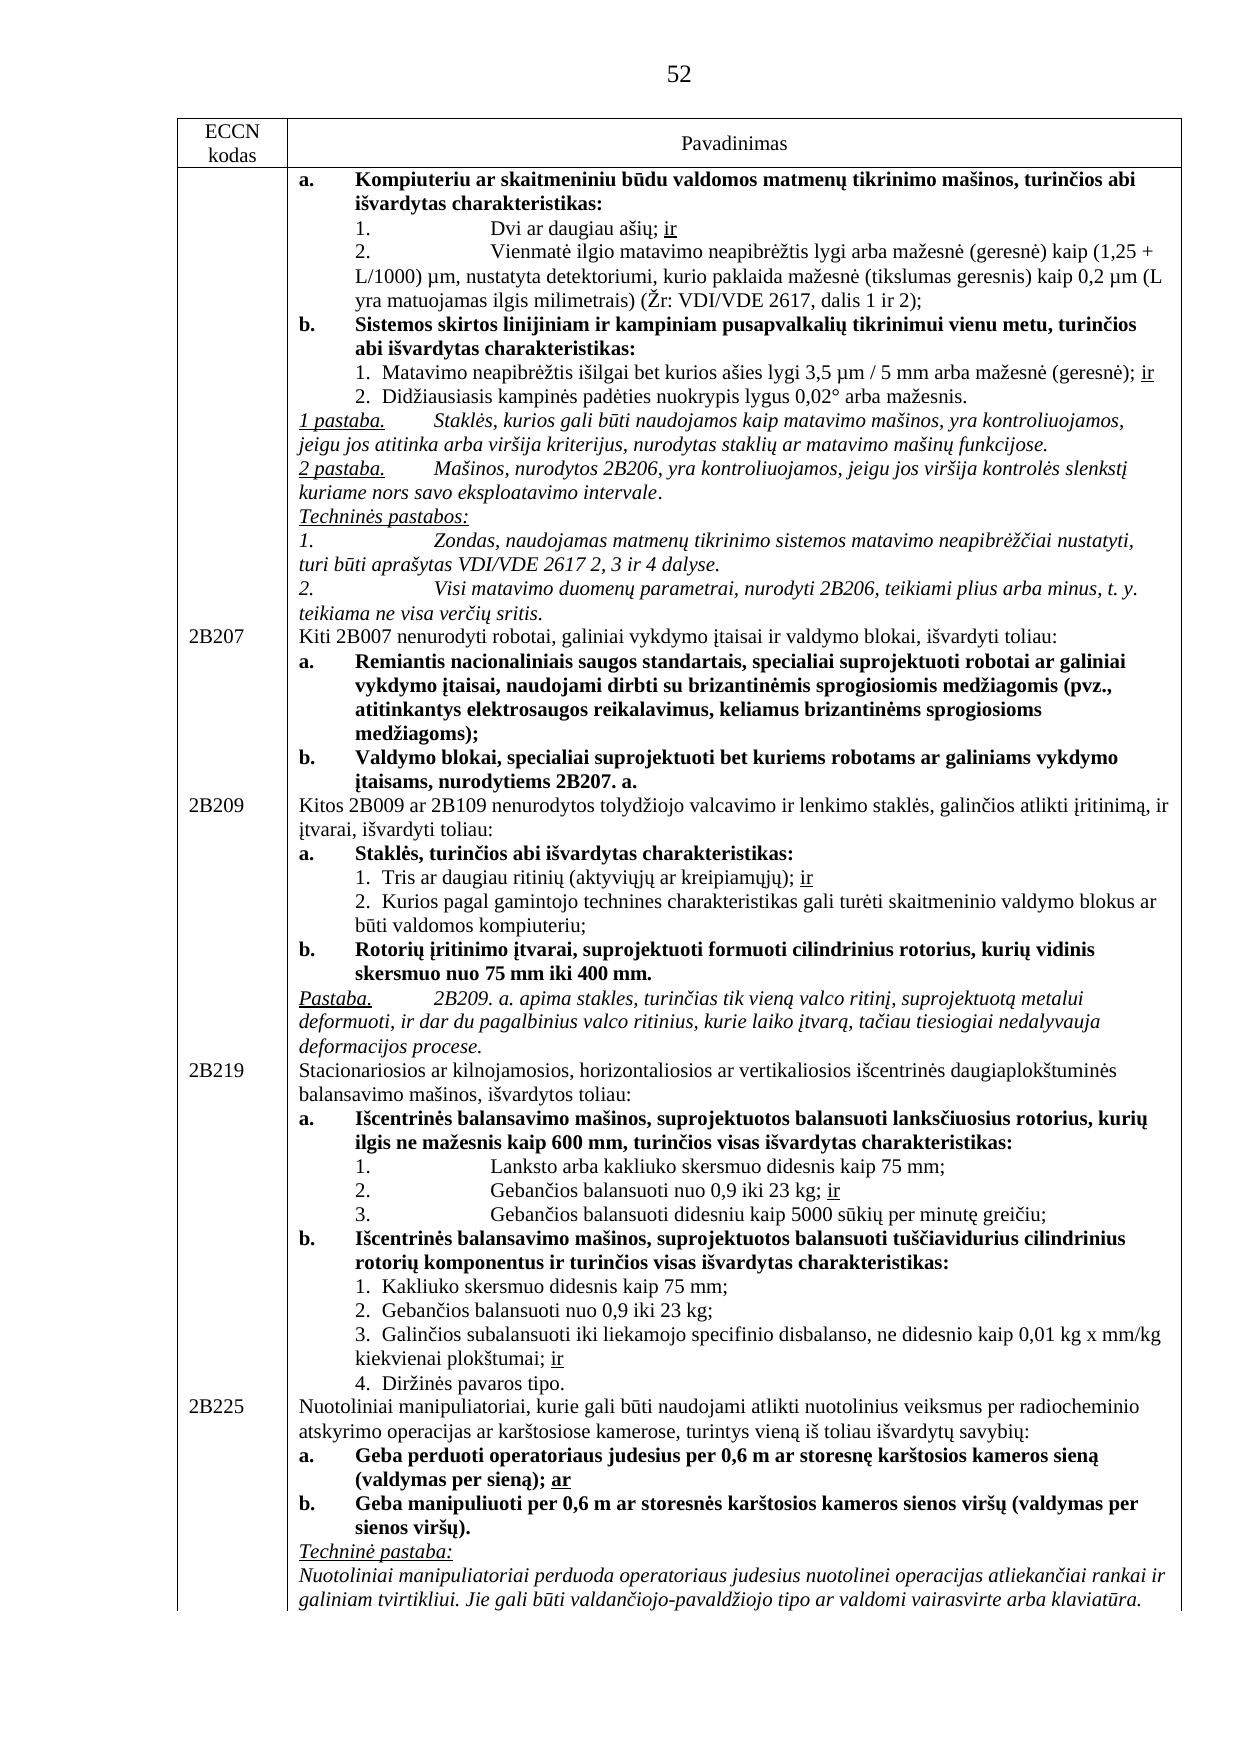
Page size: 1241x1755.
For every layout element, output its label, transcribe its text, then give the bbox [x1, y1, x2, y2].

table_cell Sistemos skirtos linijiniam ir kampiniam pusapvalkalių tikrinimui vienu metu, turinčios abi išvardytas charakteristikas: 1. Matavimo neapibrėžtis išilgai bet kurios ašies lygi 3,5 µm / 5 mm arba mažesnė (geresnė); ir 2. Didžiausiasis kampinės padėties nuokrypis lygus 0,02° arba mažesnis. [344, 312, 1181, 408]
table_cell [178, 504, 287, 624]
table_cell Nuotoliniai manipuliatoriai, kurie gali būti naudojami atlikti nuotolinius veiksmus per radiocheminio atskyrimo operacijas ar karštosiose kamerose, turintys vieną iš toliau išvardytų savybių: [288, 1395, 1181, 1443]
table_cell [178, 1539, 287, 1611]
table_cell Kiti 2B007 nenurodyti robotai, galiniai vykdymo įtaisai ir valdymo blokai, išvardyti toliau: [288, 625, 1181, 648]
table_cell [178, 1106, 287, 1226]
table_cell 1 pastaba. Staklės, kurios gali būti naudojamos kaip matavimo mašinos, yra kontroliuojamos, jeigu jos atitinka arba viršija kriterijus, nurodytas staklių ar matavimo mašinų funkcijose. 2 pastaba. Mašinos, nurodytos 2B206, yra kontroliuojamos, jeigu jos viršija kontrolės slenkstį kuriame nors savo eksploatavimo intervale. [288, 408, 1181, 504]
table_cell Techninės pastabos: 1. Zondas, naudojamas matmenų tikrinimo sistemos matavimo neapibrėžčiai nustatyti, turi būti aprašytas VDI/VDE 2617 2, 3 ir 4 dalyse. 2. Visi matavimo duomenų parametrai, nurodyti 2B206, teikiami plius arba minus, t. y. teikiama ne visa verčių sritis. [288, 504, 1181, 624]
table_cell 2B209 [178, 793, 287, 841]
table_cell a. [288, 841, 344, 937]
table_cell Geba manipuliuoti per 0,6 m ar storesnės karštosios kameros sienos viršų (valdymas per sienos viršų). [344, 1491, 1181, 1539]
table_cell b. [288, 937, 344, 985]
table_cell [178, 1226, 287, 1394]
table_cell [178, 1443, 287, 1491]
table_cell [178, 649, 287, 745]
table_cell Remiantis nacionaliniais saugos standartais, specialiai suprojektuoti robotai ar galiniai vykdymo įtaisai, naudojami dirbti su brizantinėmis sprogiosiomis medžiagomis (pvz., atitinkantys elektrosaugos reikalavimus, keliamus brizantinėms sprogiosioms medžiagoms); [344, 649, 1181, 745]
table_cell b. [288, 1226, 344, 1394]
table_cell Kitos 2B009 ar 2B109 nenurodytos tolydžiojo valcavimo ir lenkimo staklės, galinčios atlikti įritinimą, ir įtvarai, išvardyti toliau: [288, 793, 1181, 841]
table_cell Valdymo blokai, specialiai suprojektuoti bet kuriems robotams ar galiniams vykdymo įtaisams, nurodytiems 2B207. a. [344, 745, 1181, 793]
table_cell 2B207 [178, 625, 287, 648]
table_cell [178, 841, 287, 937]
table_cell b. [288, 1491, 344, 1539]
table_cell a. [288, 1106, 344, 1226]
table_cell Pastaba. 2B209. a. apima stakles, turinčias tik vieną valco ritinį, suprojektuotą metalui deformuoti, ir dar du pagalbinius valco ritinius, kurie laiko įtvarą, tačiau tiesiogiai nedalyvauja deformacijos procese. [288, 985, 1181, 1058]
table_cell Rotorių įritinimo įtvarai, suprojektuoti formuoti cilindrinius rotorius, kurių vidinis skersmuo nuo 75 mm iki 400 mm. [344, 937, 1181, 985]
table_cell Stacionariosios ar kilnojamosios, horizontaliosios ar vertikaliosios išcentrinės daugiaplokštuminės balansavimo mašinos, išvardytos toliau: [288, 1058, 1181, 1106]
table_cell [178, 168, 287, 312]
table_cell Geba perduoti operatoriaus judesius per 0,6 m ar storesnę karštosios kameros sieną (valdymas per sieną); ar [344, 1443, 1181, 1491]
table_cell a. [288, 649, 344, 745]
table_cell [178, 985, 287, 1058]
table_cell [178, 312, 287, 408]
table_cell 2B225 [178, 1395, 287, 1443]
table_cell [178, 408, 287, 504]
table_header Pavadinimas [288, 119, 1181, 167]
table_header ECCN kodas [178, 119, 287, 167]
table_cell a. [288, 168, 344, 312]
table_cell [178, 937, 287, 985]
table_cell a. [288, 1443, 344, 1491]
table_cell Staklės, turinčios abi išvardytas charakteristikas: 1. Tris ar daugiau ritinių (aktyviųjų ar kreipiamųjų); ir 2. Kurios pagal gamintojo technines charakteristikas gali turėti skaitmeninio valdymo blokus ar būti valdomos kompiuteriu; [344, 841, 1181, 937]
table_cell Techninė pastaba: Nuotoliniai manipuliatoriai perduoda operatoriaus judesius nuotolinei operacijas atliekančiai rankai ir galiniam tvirtikliui. Jie gali būti valdančiojo-pavaldžiojo tipo ar valdomi vairasvirte arba klaviatūra. [288, 1539, 1181, 1611]
table_cell Išcentrinės balansavimo mašinos, suprojektuotos balansuoti lanksčiuosius rotorius, kurių ilgis ne mažesnis kaip 600 mm, turinčios visas išvardytas charakteristikas: 1. Lanksto arba kakliuko skersmuo didesnis kaip 75 mm; 2. Gebančios balansuoti nuo 0,9 iki 23 kg; ir 3. Gebančios balansuoti didesniu kaip 5000 sūkių per minutę greičiu; [344, 1106, 1181, 1226]
table_cell [178, 1491, 287, 1539]
table_cell b. [288, 312, 344, 408]
table_cell Išcentrinės balansavimo mašinos, suprojektuotos balansuoti tuščiavidurius cilindrinius rotorių komponentus ir turinčios visas išvardytas charakteristikas: 1. Kakliuko skersmuo didesnis kaip 75 mm; 2. Gebančios balansuoti nuo 0,9 iki 23 kg; 3. Galinčios subalansuoti iki liekamojo specifinio disbalanso, ne didesnio kaip 0,01 kg x mm/kg kiekvienai plokštumai; ir 4. Diržinės pavaros tipo. [344, 1226, 1181, 1394]
table_cell 2B219 [178, 1058, 287, 1106]
table_cell [178, 745, 287, 793]
table_cell Kompiuteriu ar skaitmeniniu būdu valdomos matmenų tikrinimo mašinos, turinčios abi išvardytas charakteristikas: 1. Dvi ar daugiau ašių; ir 2. Vienmatė ilgio matavimo neapibrėžtis lygi arba mažesnė (geresnė) kaip (1,25 + L/1000) µm, nustatyta detektoriumi, kurio paklaida mažesnė (tikslumas geresnis) kaip 0,2 µm (L yra matuojamas ilgis milimetrais) (Žr: VDI/VDE 2617, dalis 1 ir 2); [344, 168, 1181, 312]
table_cell b. [288, 745, 344, 793]
